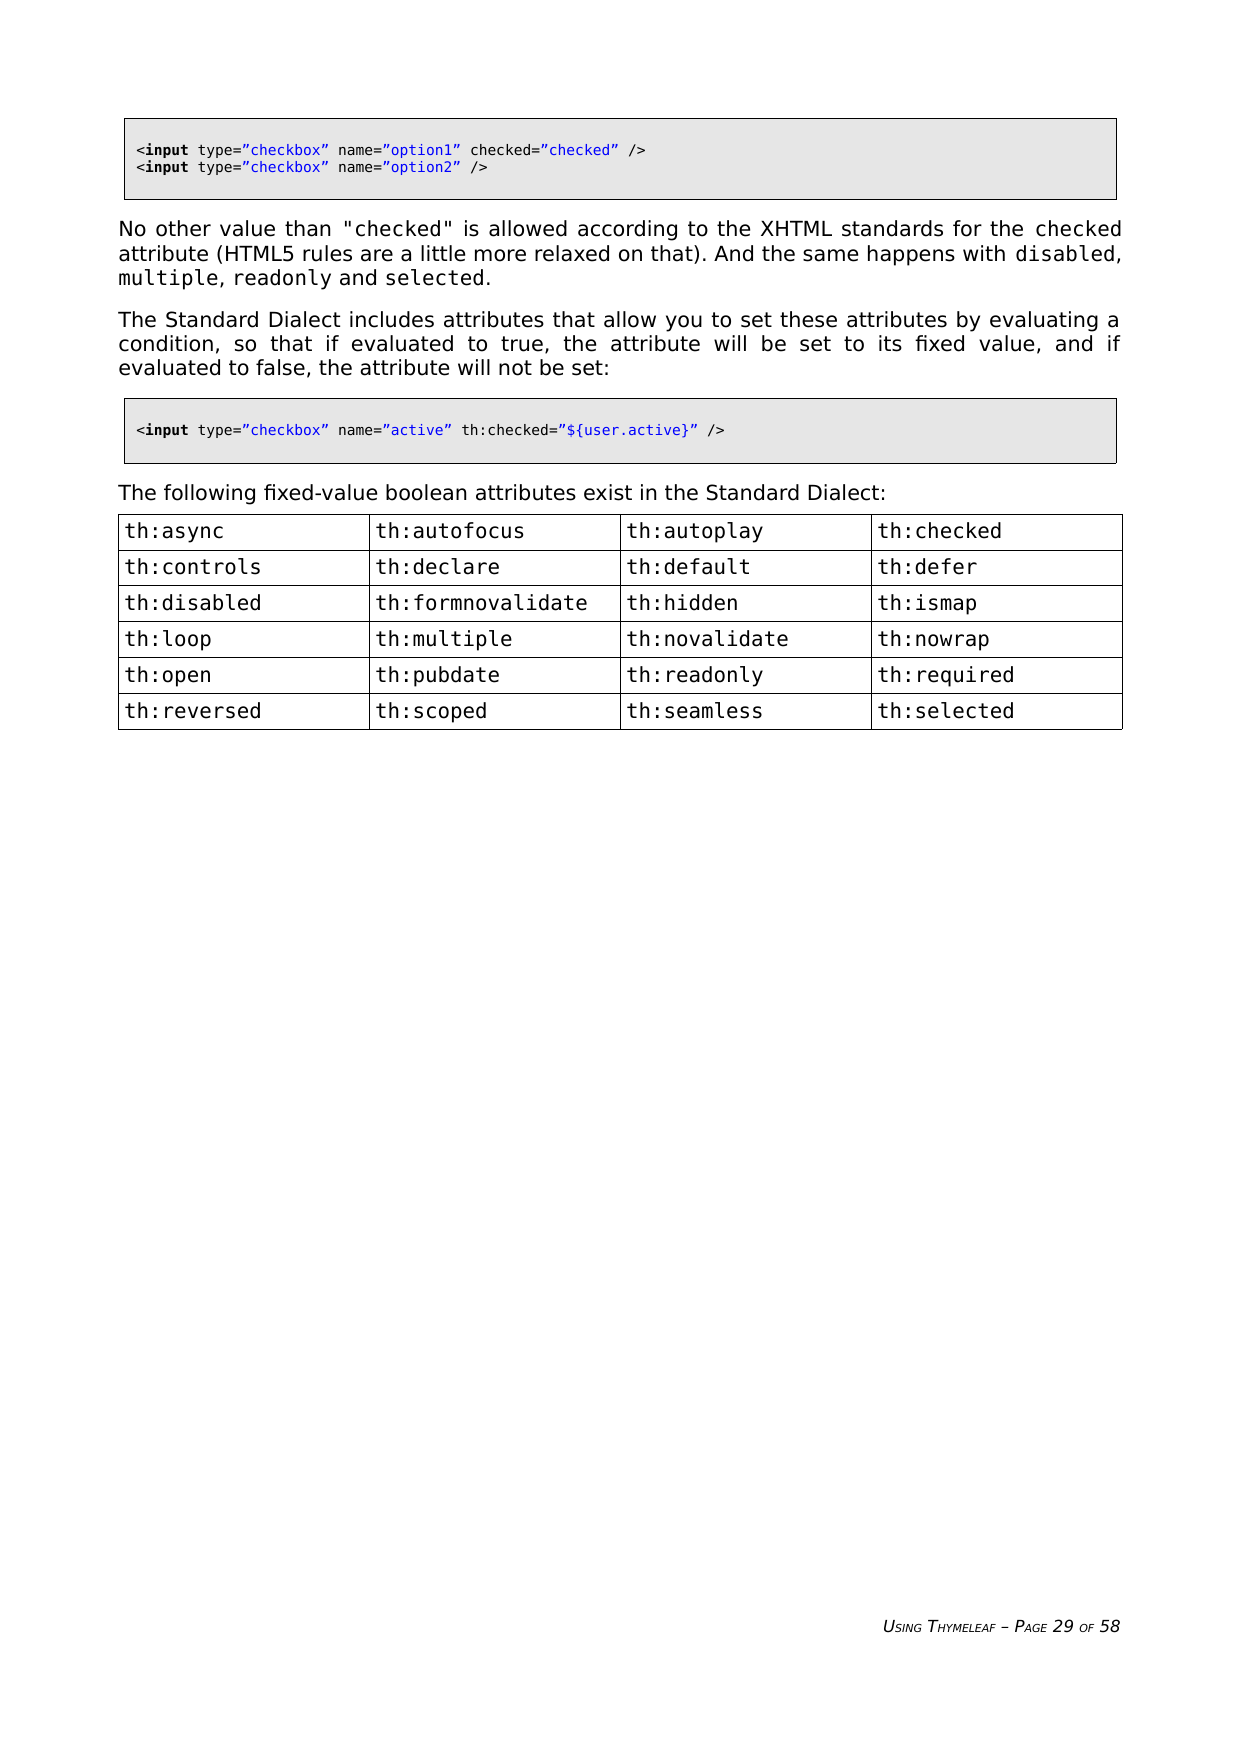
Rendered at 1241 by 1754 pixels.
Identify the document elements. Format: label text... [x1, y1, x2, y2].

table_cell th:novalidate [621, 622, 871, 657]
table_cell th:nowrap [872, 622, 1122, 657]
table_cell th:required [872, 658, 1122, 693]
table_cell th:formnovalidate [370, 586, 620, 621]
table_header th:autofocus [370, 515, 620, 549]
table_cell th:pubdate [370, 658, 620, 693]
table_header th:async [119, 515, 369, 549]
text <input type=”checkbox” name=”option1” checked=”checked” /> <input type=”checkbox” name=”option2” /> [125, 119, 1116, 199]
table_cell th:controls [119, 551, 369, 585]
text No other value than "checked" is allowed according to the XHTML standards for the checked attribute (HTML5 rules are a little more relaxed on that). And the same happens with disabled, multiple, readonly and selected. [118, 217, 1122, 290]
table_cell th:reversed [119, 694, 369, 729]
table_cell th:multiple [370, 622, 620, 657]
table_cell th:disabled [119, 586, 369, 621]
table_cell th:declare [370, 551, 620, 585]
table_cell th:defer [872, 551, 1122, 585]
table_cell th:seamless [621, 694, 871, 729]
table_cell th:scoped [370, 694, 620, 729]
table_cell th:selected [872, 694, 1122, 729]
table_cell th:loop [119, 622, 369, 657]
table_header th:checked [872, 515, 1122, 549]
table_header th:autoplay [621, 515, 871, 549]
text <input type=”checkbox” name=”active” th:checked=”${user.active}” /> [125, 399, 1116, 463]
table_cell th:readonly [621, 658, 871, 693]
table_cell th:ismap [872, 586, 1122, 621]
text The following fixed-value boolean attributes exist in the Standard Dialect: [118, 481, 1122, 505]
text The Standard Dialect includes attributes that allow you to set these attributes by evaluating a condition, so that if evaluated to true, the attribute will be set to its fixed value, and if evaluated to false, the attribute will not be set: [118, 308, 1122, 381]
table_cell th:hidden [621, 586, 871, 621]
table_cell th:default [621, 551, 871, 585]
table_cell th:open [119, 658, 369, 693]
